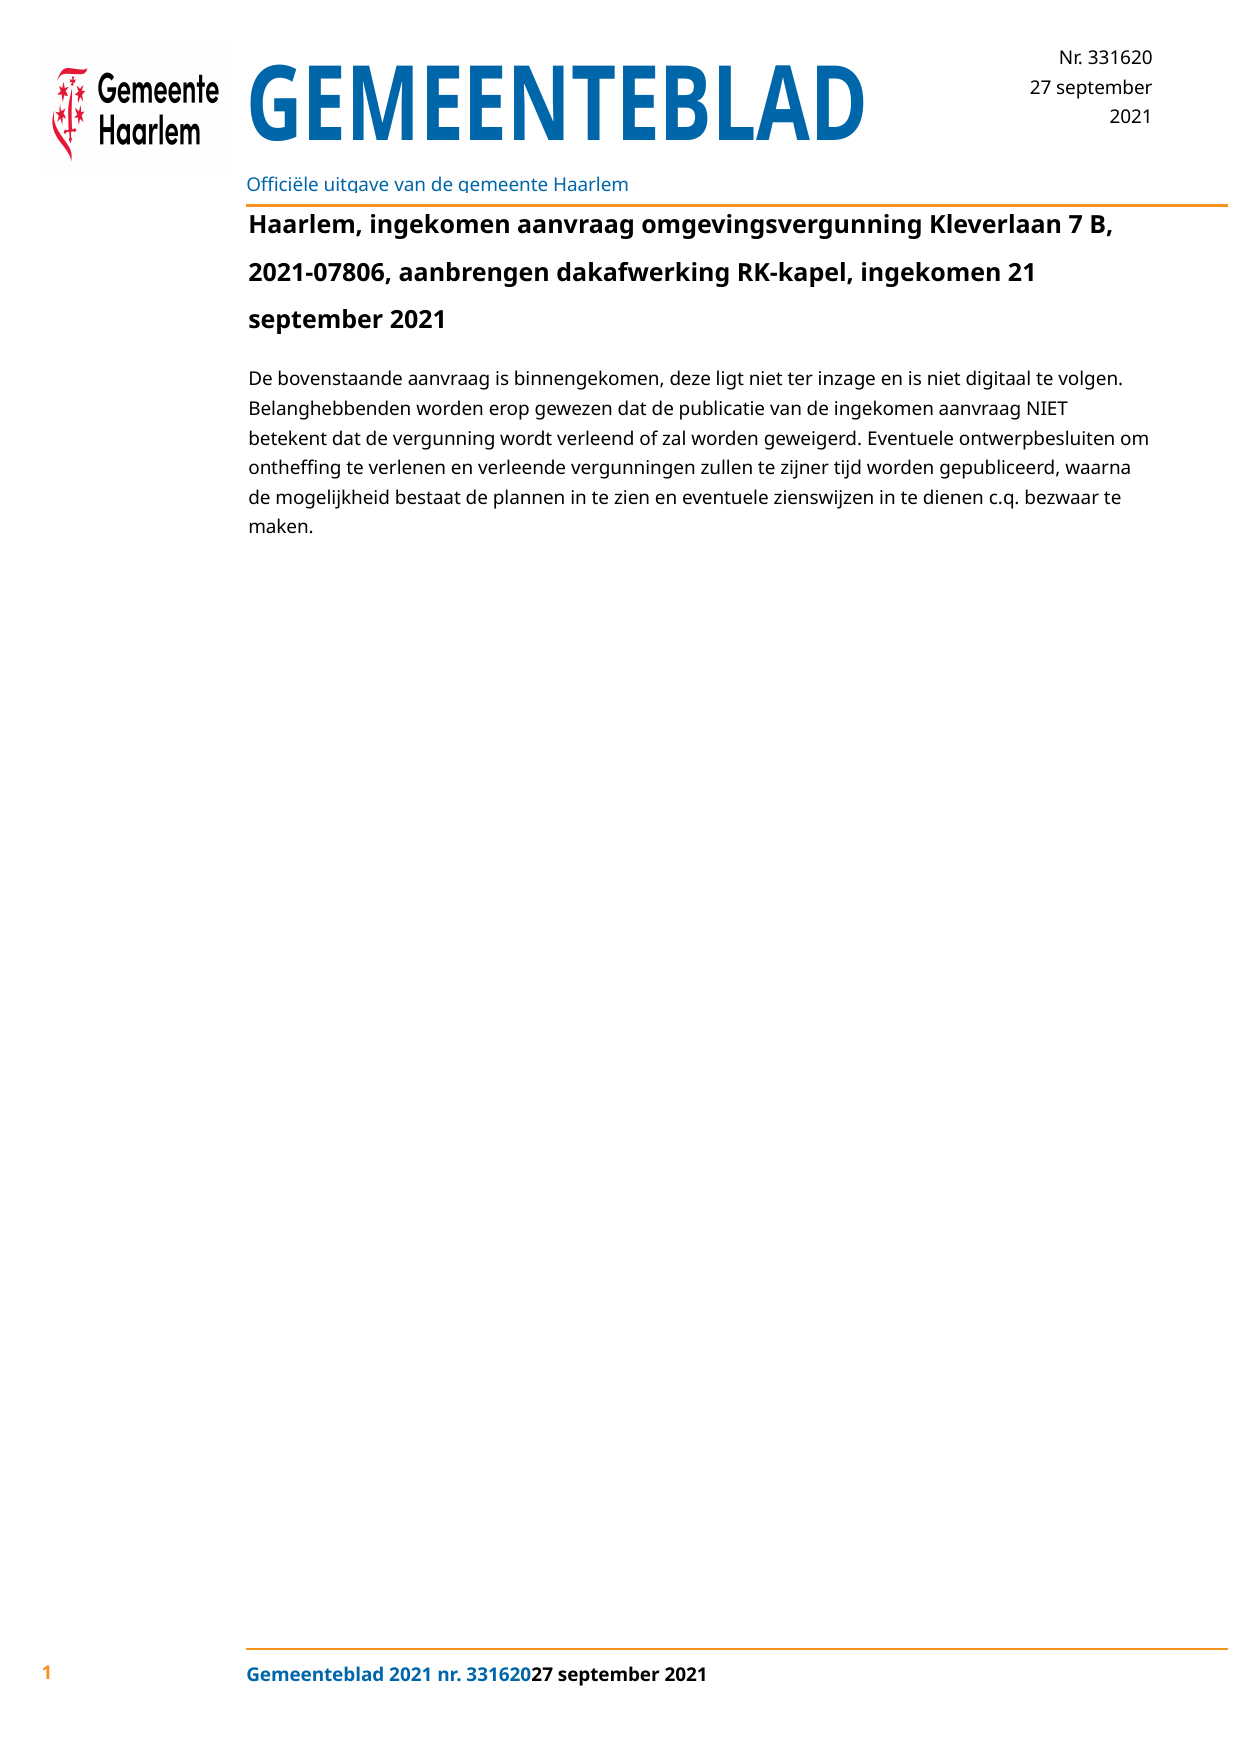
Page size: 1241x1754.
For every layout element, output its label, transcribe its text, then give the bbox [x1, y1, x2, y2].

text De bovenstaande aanvraag is binnengekomen, deze ligt niet ter inzage en is niet digitaal te volgen. Belanghebbenden worden erop gewezen dat de publicatie van de ingekomen aanvraag NIET betekent dat de vergunning wordt verleend of zal worden geweigerd. Eventuele ontwerpbesluiten om ontheffing te verlenen en verleende vergunningen zullen te zijner tijd worden gepubliceerd, waarna de mogelijkheid bestaat de plannen in te zien en eventuele zienswijzen in te dienen c.q. bezwaar te maken. [248, 366, 1152, 539]
text Haarlem, ingekomen aanvraag omgevingsvergunning Kleverlaan 7 B, 2021-07806, aanbrengen dakafwerking RK-kapel, ingekomen 21 september 2021 [248, 207, 1152, 336]
picture [41, 47, 231, 172]
